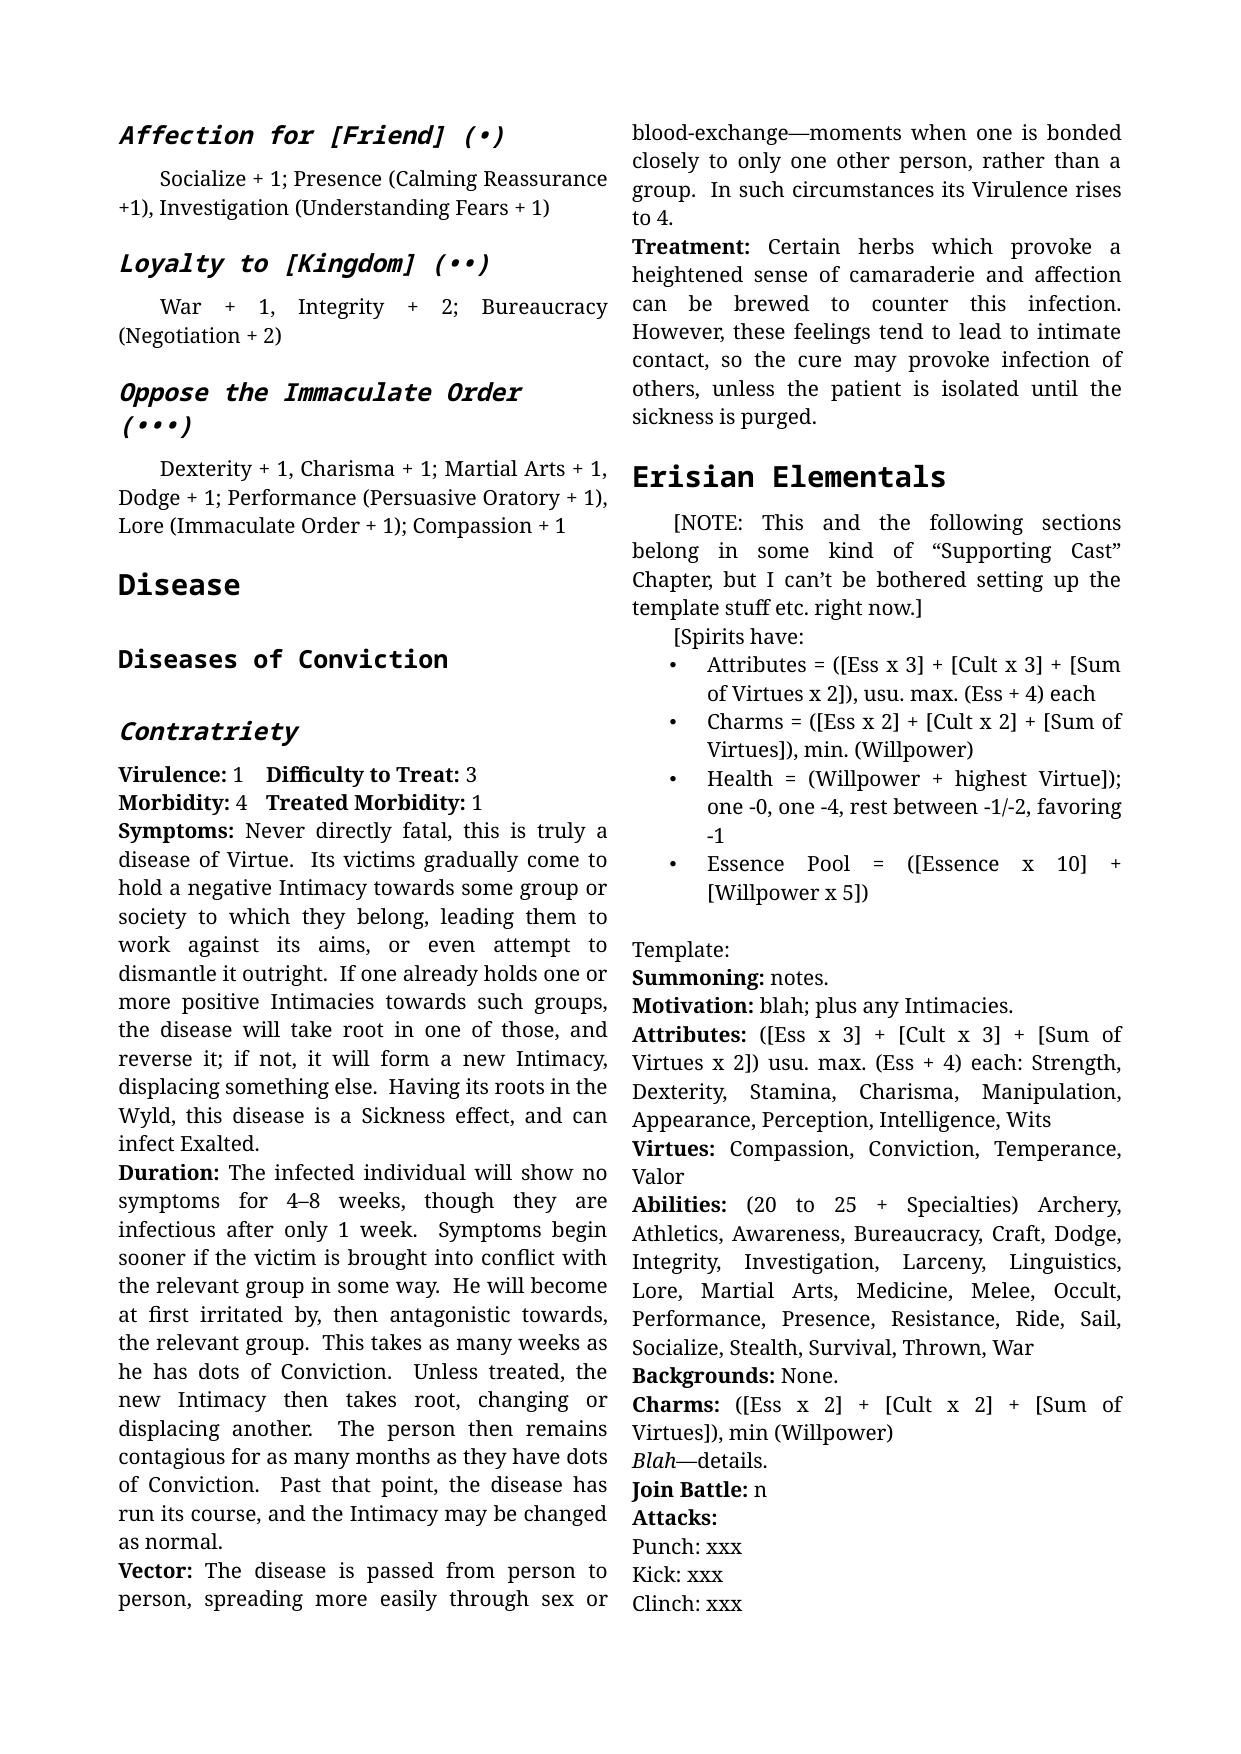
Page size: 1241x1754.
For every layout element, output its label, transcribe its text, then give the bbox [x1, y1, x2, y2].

list Charms = ([Ess x 2] + [Cult x 2] + [Sum of Virtues]), min. (Willpower) [669, 707, 1122, 764]
text War + 1, Integrity + 2; Bureaucracy (Negotiation + 2) [118, 292, 608, 349]
text Duration: The infected individual will show no symptoms for 4–8 weeks, though they are infectious after only 1 week. Symptoms begin sooner if the victim is brought into conflict with the relevant group in some way. He will become at first irritated by, then antagonistic towards, the relevant group. This takes as many weeks as he has dots of Conviction. Unless treated, the new Intimacy then takes root, changing or displacing another. The person then remains contagious for as many months as they have dots of Conviction. Past that point, the disease has run its course, and the Intimacy may be changed as normal. [118, 1158, 608, 1556]
list Essence Pool = ([Essence x 10] + [Willpower x 5]) [669, 849, 1122, 906]
text Template: [632, 935, 1122, 963]
text [NOTE: This and the following sections belong in some kind of “Supporting Cast” Chapter, but I can’t be bothered setting up the template stuff etc. right now.] [632, 508, 1122, 622]
text [Spirits have: [632, 622, 1122, 650]
text Backgrounds: None. [632, 1361, 1122, 1390]
subtitle Oppose the Immaculate Order (•••) [118, 374, 608, 442]
text Blah—details. [632, 1447, 1122, 1475]
text Morbidity: 4 Treated Morbidity: 1 [118, 788, 608, 817]
subtitle Contratriety [118, 713, 608, 747]
text Vector: The disease is passed from person to person, spreading more easily through sex or [118, 1556, 608, 1613]
subtitle Loyalty to [Kingdom] (••) [118, 246, 608, 280]
text Motivation: blah; plus any Intimacies. [632, 992, 1122, 1020]
text Attributes: ([Ess x 3] + [Cult x 3] + [Sum of Virtues x 2]) usu. max. (Ess + 4) each: Strength, Dexterity, Stamina, Charisma, Manipulation, Appearance, Perception, Intelligence, Wits [632, 1020, 1122, 1134]
text Summoning: notes. [632, 963, 1122, 992]
text Virtues: Compassion, Conviction, Temperance, Valor [632, 1134, 1122, 1191]
subtitle Disease [118, 565, 608, 604]
text Abilities: (20 to 25 + Specialties) Archery, Athletics, Awareness, Bureaucracy, Craft, Dodge, Integrity, Investigation, Larceny, Linguistics, Lore, Martial Arts, Medicine, Melee, Occult, Performance, Presence, Resistance, Ride, Sail, Socialize, Stealth, Survival, Thrown, War [632, 1191, 1122, 1361]
text Socialize + 1; Presence (Calming Reassurance +1), Investigation (Understanding Fears + 1) [118, 164, 608, 221]
text Virulence: 1 Difficulty to Treat: 3 [118, 760, 608, 788]
text Clinch: xxx [632, 1589, 1122, 1617]
text Charms: ([Ess x 2] + [Cult x 2] + [Sum of Virtues]), min (Willpower) [632, 1390, 1122, 1447]
text blood-exchange—moments when one is bonded closely to only one other person, rather than a group. In such circumstances its Virulence rises to 4. [632, 118, 1122, 232]
text Punch: xxx [632, 1532, 1122, 1560]
subtitle Affection for [Friend] (•) [118, 118, 608, 152]
text Dexterity + 1, Charisma + 1; Martial Arts + 1, Dodge + 1; Performance (Persuasive Oratory + 1), Lore (Immaculate Order + 1); Compassion + 1 [118, 454, 608, 540]
list Attributes = ([Ess x 3] + [Cult x 3] + [Sum of Virtues x 2]), usu. max. (Ess + 4) each [669, 650, 1122, 707]
text Symptoms: Never directly fatal, this is truly a disease of Virtue. Its victims gradually come to hold a negative Intimacy towards some group or society to which they belong, leading them to work against its aims, or even attempt to dismantle it outright. If one already holds one or more positive Intimacies towards such groups, the disease will take root in one of those, and reverse it; if not, it will form a new Intimacy, displacing something else. Having its roots in the Wyld, this disease is a Sickness effect, and can infect Exalted. [118, 817, 608, 1158]
subtitle Diseases of Conviction [118, 642, 608, 676]
list Health = (Willpower + highest Virtue]); one -0, one -4, rest between -1/-2, favoring -1 [669, 764, 1122, 849]
text Join Battle: n [632, 1475, 1122, 1503]
text Attacks: [632, 1503, 1122, 1532]
text Treatment: Certain herbs which provoke a heightened sense of camaraderie and affection can be brewed to counter this infection. However, these feelings tend to lead to intimate contact, so the cure may provoke infection of others, unless the patient is isolated until the sickness is purged. [632, 232, 1122, 431]
subtitle Erisian Elementals [632, 456, 1122, 496]
text Kick: xxx [632, 1560, 1122, 1589]
